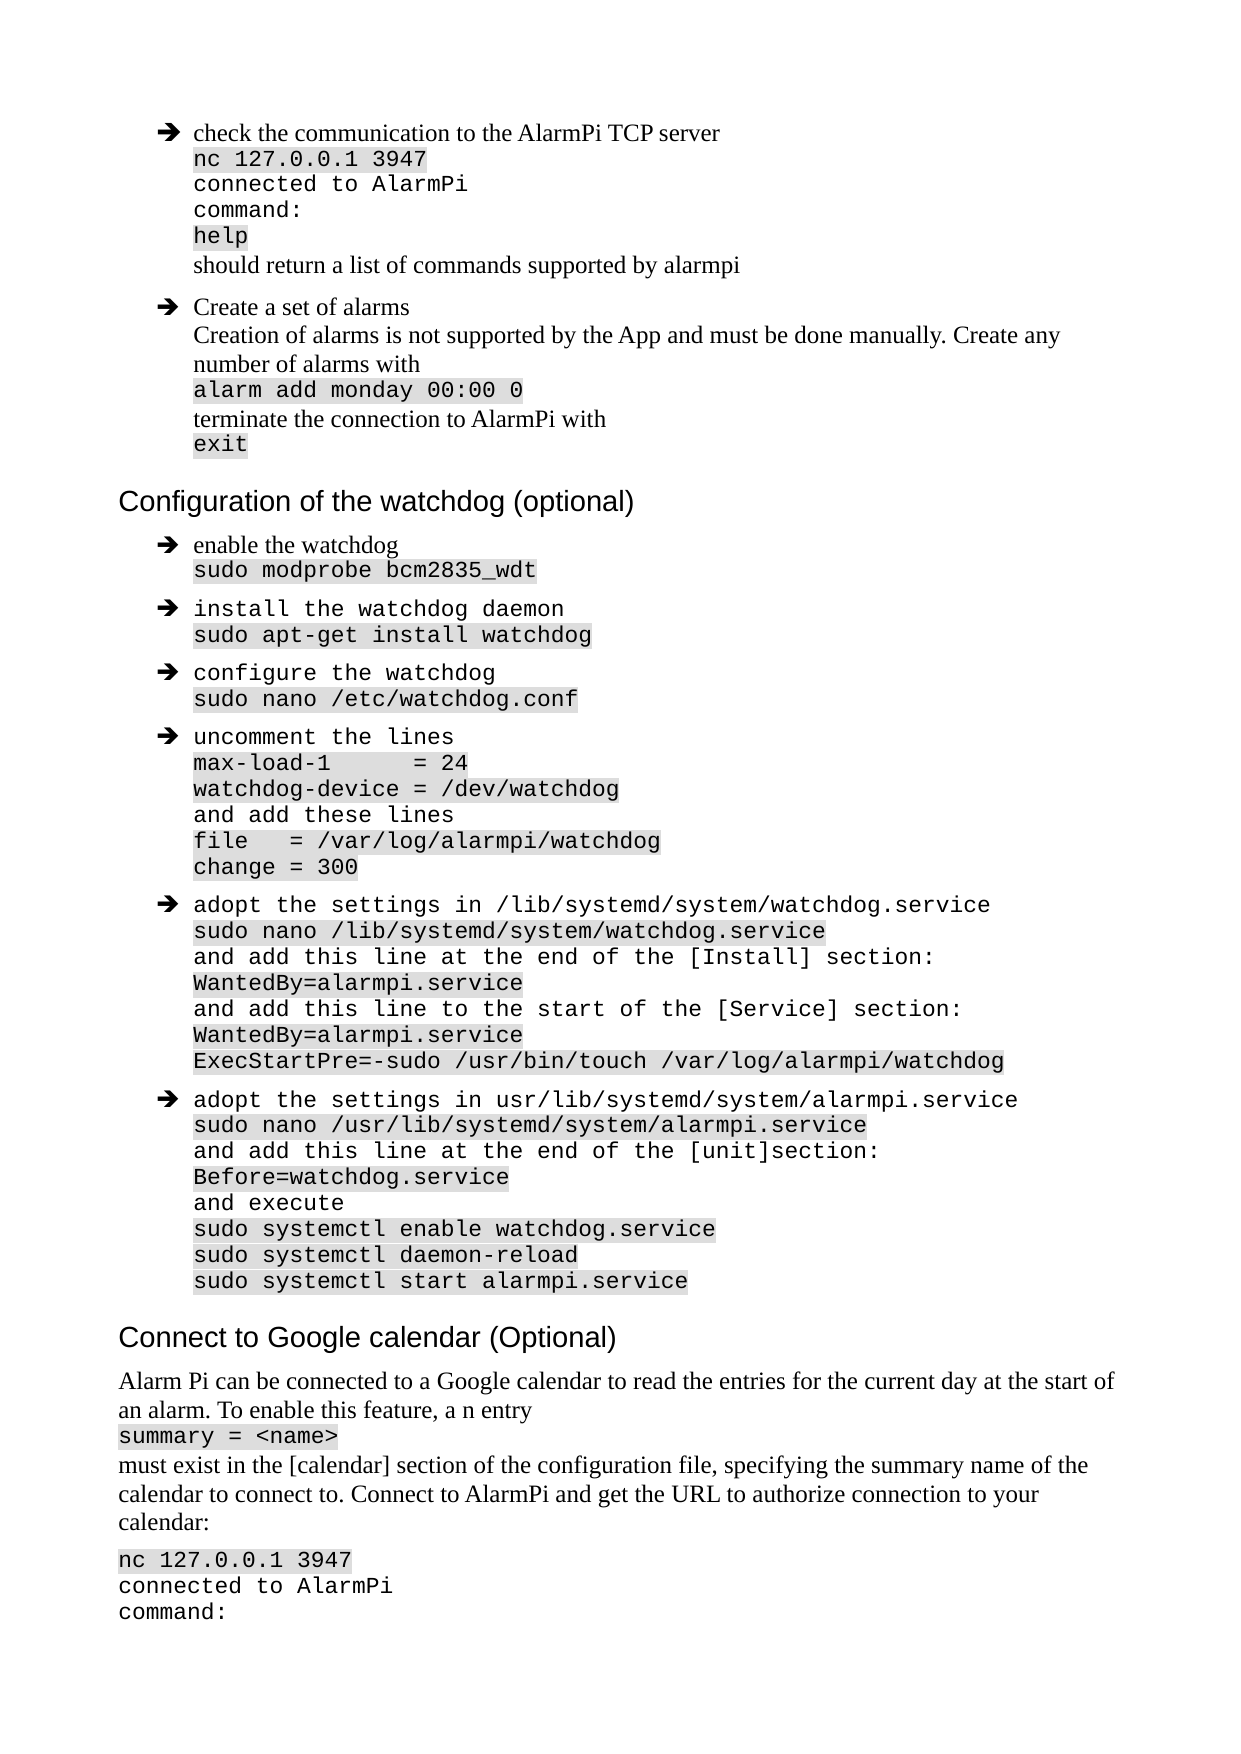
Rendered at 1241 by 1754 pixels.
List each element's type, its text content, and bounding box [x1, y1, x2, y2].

list check the communication to the AlarmPi TCP server nc 127.0.0.1 3947 connected to AlarmPi command: help should return a list of commands supported by alarmpi [156, 118, 1122, 279]
list configure the watchdog sudo nano /etc/watchdog.conf [156, 661, 1122, 713]
subtitle Configuration of the watchdog (optional) [118, 484, 1122, 517]
list enable the watchdog sudo modprobe bcm2835_wdt [156, 530, 1122, 584]
list adopt the settings in usr/lib/systemd/system/alarmpi.service sudo nano /usr/lib/systemd/system/alarmpi.service and add this line at the end of the [unit]section: Before=watchdog.service and execute sudo systemctl enable watchdog.service sudo systemctl daemon-reload sudo systemctl start alarmpi.service [156, 1088, 1122, 1295]
list Create a set of alarms Creation of alarms is not supported by the App and must be done manually. Create any number of alarms with alarm add monday 00:00 0 terminate the connection to AlarmPi with exit [156, 292, 1122, 459]
list adopt the settings in /lib/systemd/system/watchdog.service sudo nano /lib/systemd/system/watchdog.service and add this line at the end of the [Install] section: WantedBy=alarmpi.service and add this line to the start of the [Service] section: WantedBy=alarmpi.service ExecStartPre=-sudo /usr/bin/touch /var/log/alarmpi/watchdog [156, 894, 1122, 1075]
text nc 127.0.0.1 3947 connected to AlarmPi command: [118, 1549, 1122, 1626]
subtitle Connect to Google calendar (Optional) [118, 1320, 1122, 1354]
list install the watchdog daemon sudo apt-get install watchdog [156, 597, 1122, 649]
list uncomment the lines max-load-1 = 24 watchdog-device = /dev/watchdog and add these lines file = /var/log/alarmpi/watchdog change = 300 [156, 726, 1122, 881]
text Alarm Pi can be connected to a Google calendar to read the entries for the current day at the start of an alarm. To enable this feature, a n entry summary = <name> must exist in the [calendar] section of the configuration file, specifying the summary name of the calendar to connect to. Connect to AlarmPi and get the URL to authorize connection to your calendar: [118, 1366, 1122, 1536]
